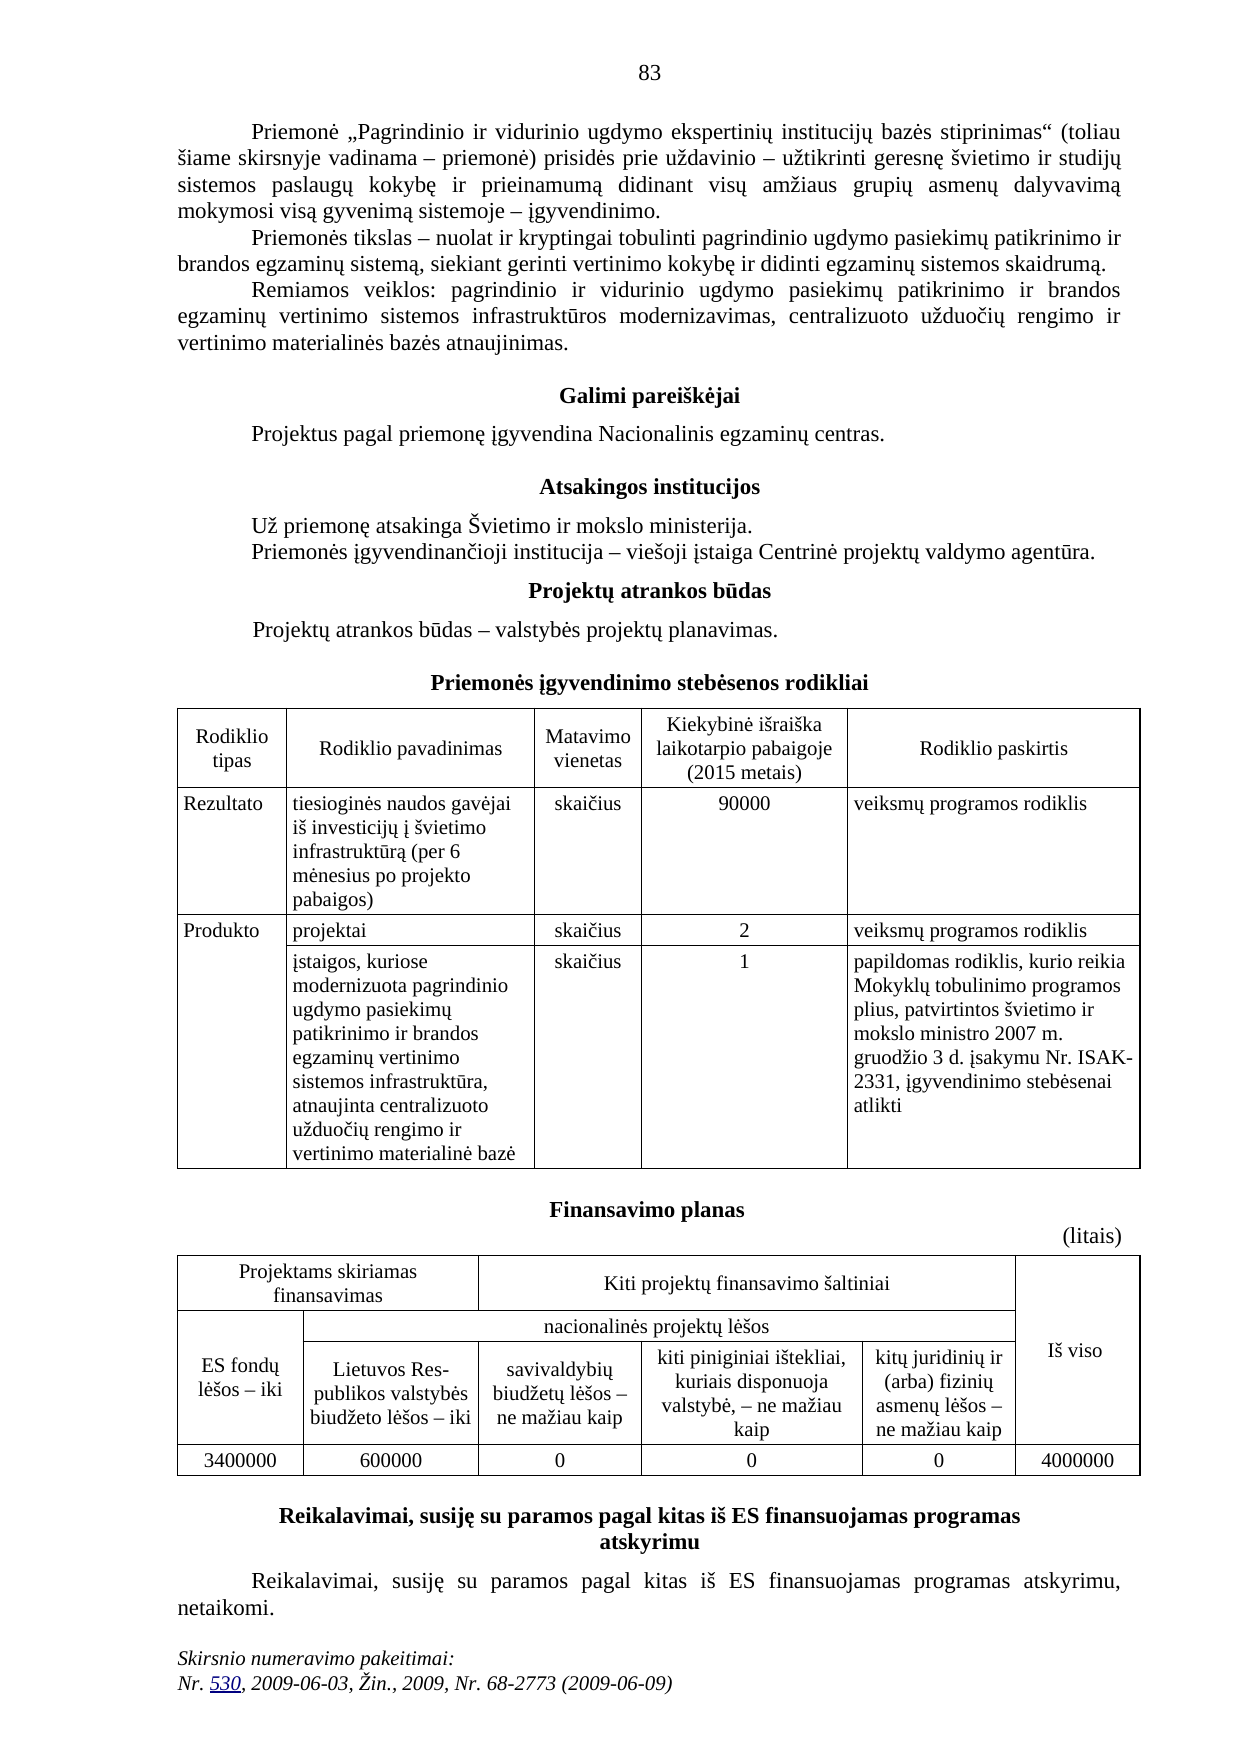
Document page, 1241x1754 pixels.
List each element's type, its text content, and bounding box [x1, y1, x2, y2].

text Už priemonę atsakinga Švietimo ir mokslo ministerija. [177, 512, 1122, 538]
table_cell 0 [863, 1445, 1015, 1475]
text Reikalavimai, susiję su paramos pagal kitas iš ES finansuojamas programas atskyrimu [177, 1502, 1122, 1555]
table_cell savivaldybių biudžetų lėšos – ne mažiau kaip [479, 1342, 641, 1444]
table_cell 3400000 [178, 1445, 303, 1475]
text Skirsnio numeravimo pakeitimai: [177, 1646, 1122, 1670]
table_cell tiesioginės naudos gavėjai iš investicijų į švietimo infrastruktūrą (per 6 mėnesius po projekto pabaigos) [287, 788, 534, 914]
text Priemonės įgyvendinimo stebėsenos rodikliai [177, 669, 1122, 695]
table_cell 600000 [304, 1445, 478, 1475]
table_cell 0 [642, 1445, 862, 1475]
table_header Rodiklio pavadinimas [287, 709, 534, 787]
table_cell veiksmų programos rodiklis [848, 915, 1139, 945]
table_cell skaičius [535, 946, 641, 1168]
table_header Rodiklio tipas [178, 709, 286, 787]
table_header Kiti projektų finansavimo šaltiniai [479, 1256, 1015, 1310]
table_cell papildomas rodiklis, kurio reikia Mokyklų tobulinimo programos plius, patvirtintos švietimo ir mokslo ministro 2007 m. gruodžio 3 d. įsakymu Nr. ISAK-2331, įgyvendinimo stebėsenai atlikti [848, 946, 1139, 1168]
text Projektų atrankos būdas – valstybės projektų planavimas. [215, 616, 1122, 642]
table_cell skaičius [535, 788, 641, 914]
table_cell kiti piniginiai ištekliai, kuriais disponuoja valstybė, – ne mažiau kaip [642, 1342, 862, 1444]
text Priemonė „Pagrindinio ir vidurinio ugdymo ekspertinių institucijų bazės stiprinimas“ (toliau šiame skirsnyje vadinama – priemonė) prisidės prie uždavinio – užtikrinti geresnę švietimo ir studijų sistemos paslaugų kokybę ir prieinamumą didinant visų amžiaus grupių asmenų dalyvavimą mokymosi visą gyvenimą sistemoje – įgyvendinimo. [177, 118, 1122, 223]
text (litais) [177, 1222, 1122, 1248]
text Galimi pareiškėjai [177, 382, 1122, 408]
text Projektus pagal priemonę įgyvendina Nacionalinis egzaminų centras. [177, 421, 1122, 447]
table_cell projektai [287, 915, 534, 945]
text Reikalavimai, susiję su paramos pagal kitas iš ES finansuojamas programas atskyrimu, netaikomi. [177, 1567, 1122, 1620]
text Priemonės tikslas – nuolat ir kryptingai tobulinti pagrindinio ugdymo pasiekimų patikrinimo ir brandos egzaminų sistemą, siekiant gerinti vertinimo kokybę ir didinti egzaminų sistemos skaidrumą. [177, 223, 1122, 276]
table_cell 4000000 [1016, 1445, 1139, 1475]
text Finansavimo planas [177, 1196, 1122, 1222]
text Remiamos veiklos: pagrindinio ir vidurinio ugdymo pasiekimų patikrinimo ir brandos egzaminų vertinimo sistemos infrastruktūros modernizavimas, centralizuoto užduočių rengimo ir vertinimo materialinės bazės atnaujinimas. [177, 276, 1122, 355]
table_cell 90000 [642, 788, 847, 914]
table_header Projektams skiriamas finansavimas [178, 1256, 478, 1310]
text Nr. 530, 2009-06-03, Žin., 2009, Nr. 68-2773 (2009-06-09) [177, 1670, 1122, 1694]
table_cell Produkto [178, 915, 286, 1168]
table_cell 0 [479, 1445, 641, 1475]
table_cell veiksmų programos rodiklis [848, 788, 1139, 914]
table_cell 2 [642, 915, 847, 945]
text Priemonės įgyvendinančioji institucija – viešoji įstaiga Centrinė projektų valdymo agentūra. [177, 538, 1122, 565]
table_cell skaičius [535, 915, 641, 945]
table_header Matavimo vienetas [535, 709, 641, 787]
table_header Rodiklio paskirtis [848, 709, 1139, 787]
table_cell įstaigos, kuriose modernizuota pagrindinio ugdymo pasiekimų patikrinimo ir brandos egzaminų vertinimo sistemos infrastruktūra, atnaujinta centralizuoto užduočių rengimo ir vertinimo materialinė bazė [287, 946, 534, 1168]
table_cell 1 [642, 946, 847, 1168]
table_cell Rezultato [178, 788, 286, 914]
text Projektų atrankos būdas [177, 577, 1122, 604]
text Atsakingos institucijos [177, 473, 1122, 499]
table_cell kitų juridinių ir (arba) fizinių asmenų lėšos – ne mažiau kaip [863, 1342, 1015, 1444]
table_cell Lietuvos Res­publikos valsty­bės biudžeto lėšos – iki [304, 1342, 478, 1444]
table_header Iš viso [1016, 1256, 1139, 1444]
table_cell ES fondų lėšos – iki [178, 1311, 303, 1444]
table_cell nacionalinės projektų lėšos [304, 1311, 1015, 1341]
table_header Kiekybinė išraiška laikotarpio pabaigoje (2015 metais) [642, 709, 847, 787]
